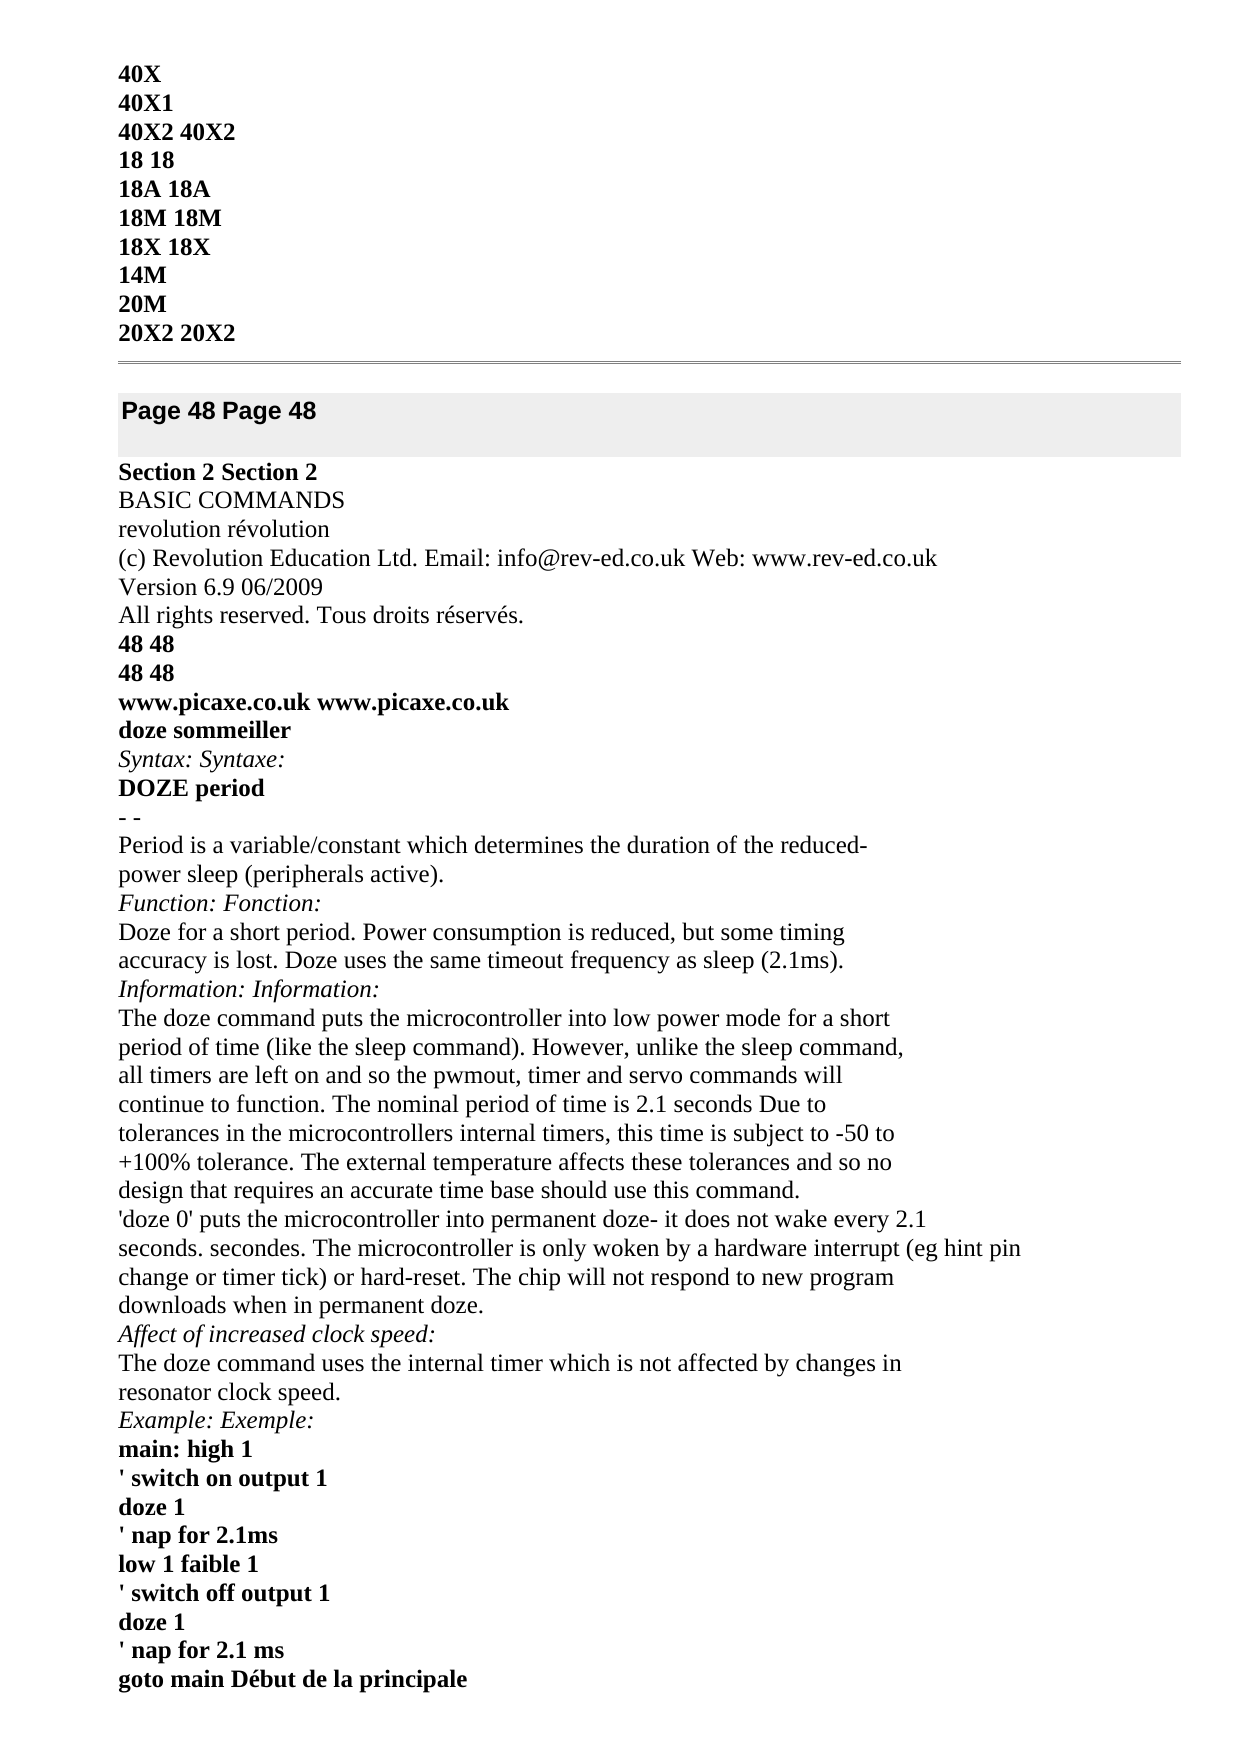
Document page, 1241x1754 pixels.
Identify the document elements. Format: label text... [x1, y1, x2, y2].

text The doze command puts the microcontroller into low power mode for a short [118, 1003, 1181, 1032]
text Version 6.9 06/2009 [118, 572, 1181, 601]
text low 1 faible 1 [118, 1549, 1181, 1578]
text goto main Début de la principale [118, 1664, 1181, 1693]
text www.picaxe.co.uk www.picaxe.co.uk [118, 687, 1181, 716]
text BASIC COMMANDS [118, 486, 1181, 514]
text ' nap for 2.1 ms [118, 1636, 1181, 1664]
text power sleep (peripherals active). [118, 859, 1181, 888]
text resonator clock speed. [118, 1377, 1181, 1406]
text 48 48 [118, 629, 1181, 658]
text +100% tolerance. The external temperature affects these tolerances and so no [118, 1147, 1181, 1176]
text Section 2 Section 2 [118, 457, 1181, 486]
text Function: Fonction: [118, 888, 1181, 917]
text revolution révolution [118, 514, 1181, 543]
text main: high 1 [118, 1434, 1181, 1463]
text 'doze 0' puts the microcontroller into permanent doze- it does not wake every 2.1 [118, 1204, 1181, 1233]
text Example: Exemple: [118, 1406, 1181, 1434]
text 20M [118, 289, 1181, 318]
text doze sommeiller [118, 716, 1181, 744]
text ' nap for 2.1ms [118, 1521, 1181, 1549]
text continue to function. The nominal period of time is 2.1 seconds Due to [118, 1089, 1181, 1118]
text accuracy is lost. Doze uses the same timeout frequency as sleep (2.1ms). [118, 946, 1181, 974]
text Syntax: Syntaxe: [118, 744, 1181, 773]
text seconds. secondes. The microcontroller is only woken by a hardware interrupt (eg hint pin [118, 1233, 1181, 1262]
text change or timer tick) or hard-reset. The chip will not respond to new program [118, 1262, 1181, 1291]
text design that requires an accurate time base should use this command. [118, 1176, 1181, 1204]
text (c) Revolution Education Ltd. Email: info@rev-ed.co.uk Web: www.rev-ed.co.uk [118, 543, 1181, 572]
text The doze command uses the internal timer which is not affected by changes in [118, 1348, 1181, 1377]
text Doze for a short period. Power consumption is reduced, but some timing [118, 917, 1181, 946]
text downloads when in permanent doze. [118, 1291, 1181, 1319]
text doze 1 [118, 1607, 1181, 1636]
text all timers are left on and so the pwmout, timer and servo commands will [118, 1061, 1181, 1089]
table_header Page 48 Page 48 [118, 393, 1181, 457]
text 40X1 [118, 88, 1181, 117]
text Period is a variable/constant which determines the duration of the reduced- [118, 831, 1181, 859]
text ' switch on output 1 [118, 1463, 1181, 1492]
text period of time (like the sleep command). However, unlike the sleep command, [118, 1032, 1181, 1061]
text tolerances in the microcontrollers internal timers, this time is subject to -50 to [118, 1118, 1181, 1147]
text 18A 18A [118, 174, 1181, 203]
text doze 1 [118, 1492, 1181, 1521]
text All rights reserved. Tous droits réservés. [118, 601, 1181, 629]
text 40X2 40X2 [118, 117, 1181, 145]
text Information: Information: [118, 974, 1181, 1003]
text Affect of increased clock speed: [118, 1319, 1181, 1348]
text 18M 18M [118, 203, 1181, 232]
text 48 48 [118, 658, 1181, 687]
text 40X [118, 59, 1181, 88]
text ' switch off output 1 [118, 1578, 1181, 1607]
text 18X 18X [118, 232, 1181, 260]
text 20X2 20X2 [118, 318, 1181, 347]
text - - [118, 802, 1181, 831]
text 14M [118, 260, 1181, 289]
text DOZE period [118, 773, 1181, 802]
text 18 18 [118, 145, 1181, 174]
